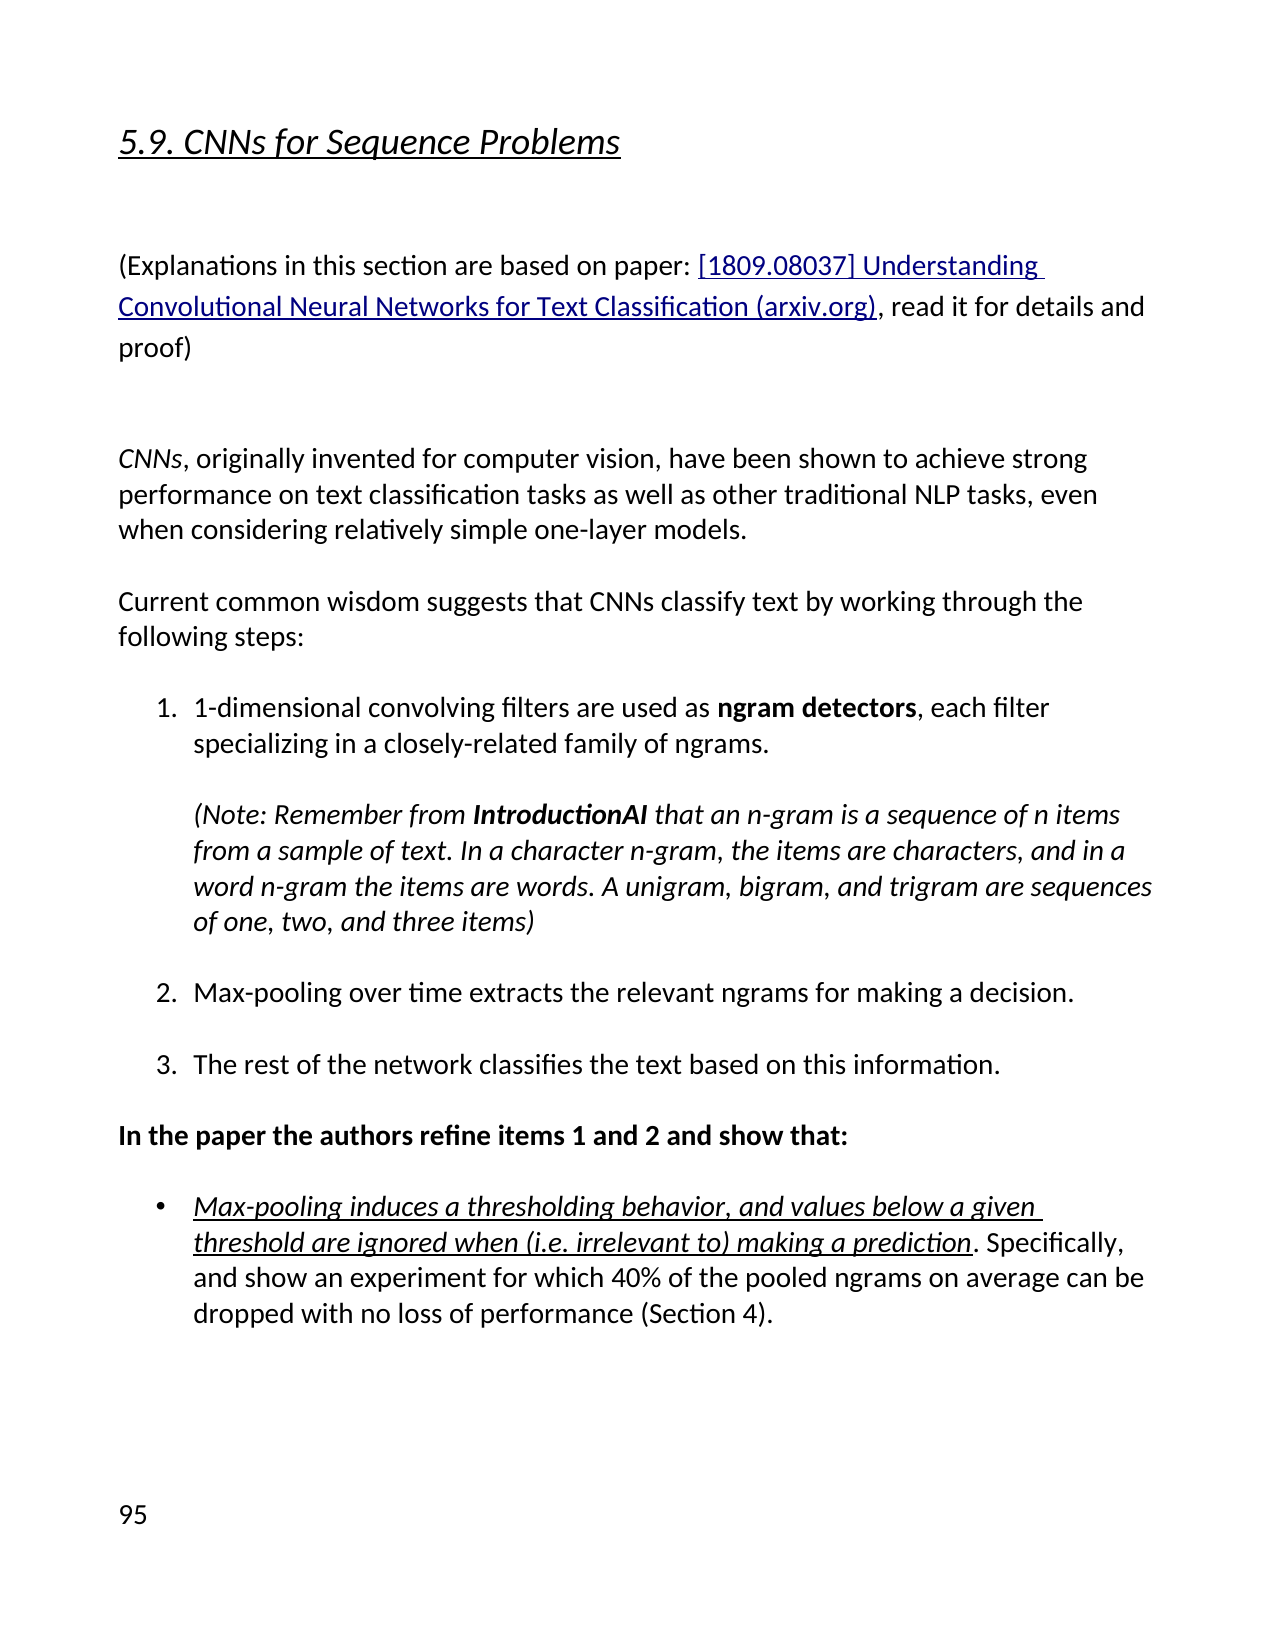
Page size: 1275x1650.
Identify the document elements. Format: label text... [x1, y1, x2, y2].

text CNNs, originally invented for computer vision, have been shown to achieve strong performance on text classification tasks as well as other traditional NLP tasks, even when considering relatively simple one-layer models. [118, 440, 1157, 547]
list (Note: Remember from IntroductionAI that an n-gram is a sequence of n items from a sample of text. In a character n-gram, the items are characters, and in a word n-gram the items are words. A unigram, bigram, and trigram are sequences of one, two, and three items) [156, 796, 1157, 939]
subtitle 5.9. CNNs for Sequence Problems [118, 118, 1157, 164]
list The rest of the network classifies the text based on this information. [156, 1046, 1157, 1081]
text (Explanations in this section are based on paper: [1809.08037] Understanding Convolutional Neural Networks for Text Classification (arxiv.org), read it for details and proof) [118, 247, 1157, 365]
text Current common wisdom suggests that CNNs classify text by working through the following steps: [118, 583, 1157, 654]
list Max-pooling over time extracts the relevant ngrams for making a decision. [156, 974, 1157, 1010]
text In the paper the authors refine items 1 and 2 and show that: [118, 1117, 1157, 1153]
list 1-dimensional convolving filters are used as ngram detectors, each filter specializing in a closely-related family of ngrams. [156, 689, 1157, 761]
list Max-pooling induces a thresholding behavior, and values below a given threshold are ignored when (i.e. irrelevant to) making a prediction. Specifically, and show an experiment for which 40% of the pooled ngrams on average can be dropped with no loss of performance (Section 4). [156, 1188, 1157, 1331]
